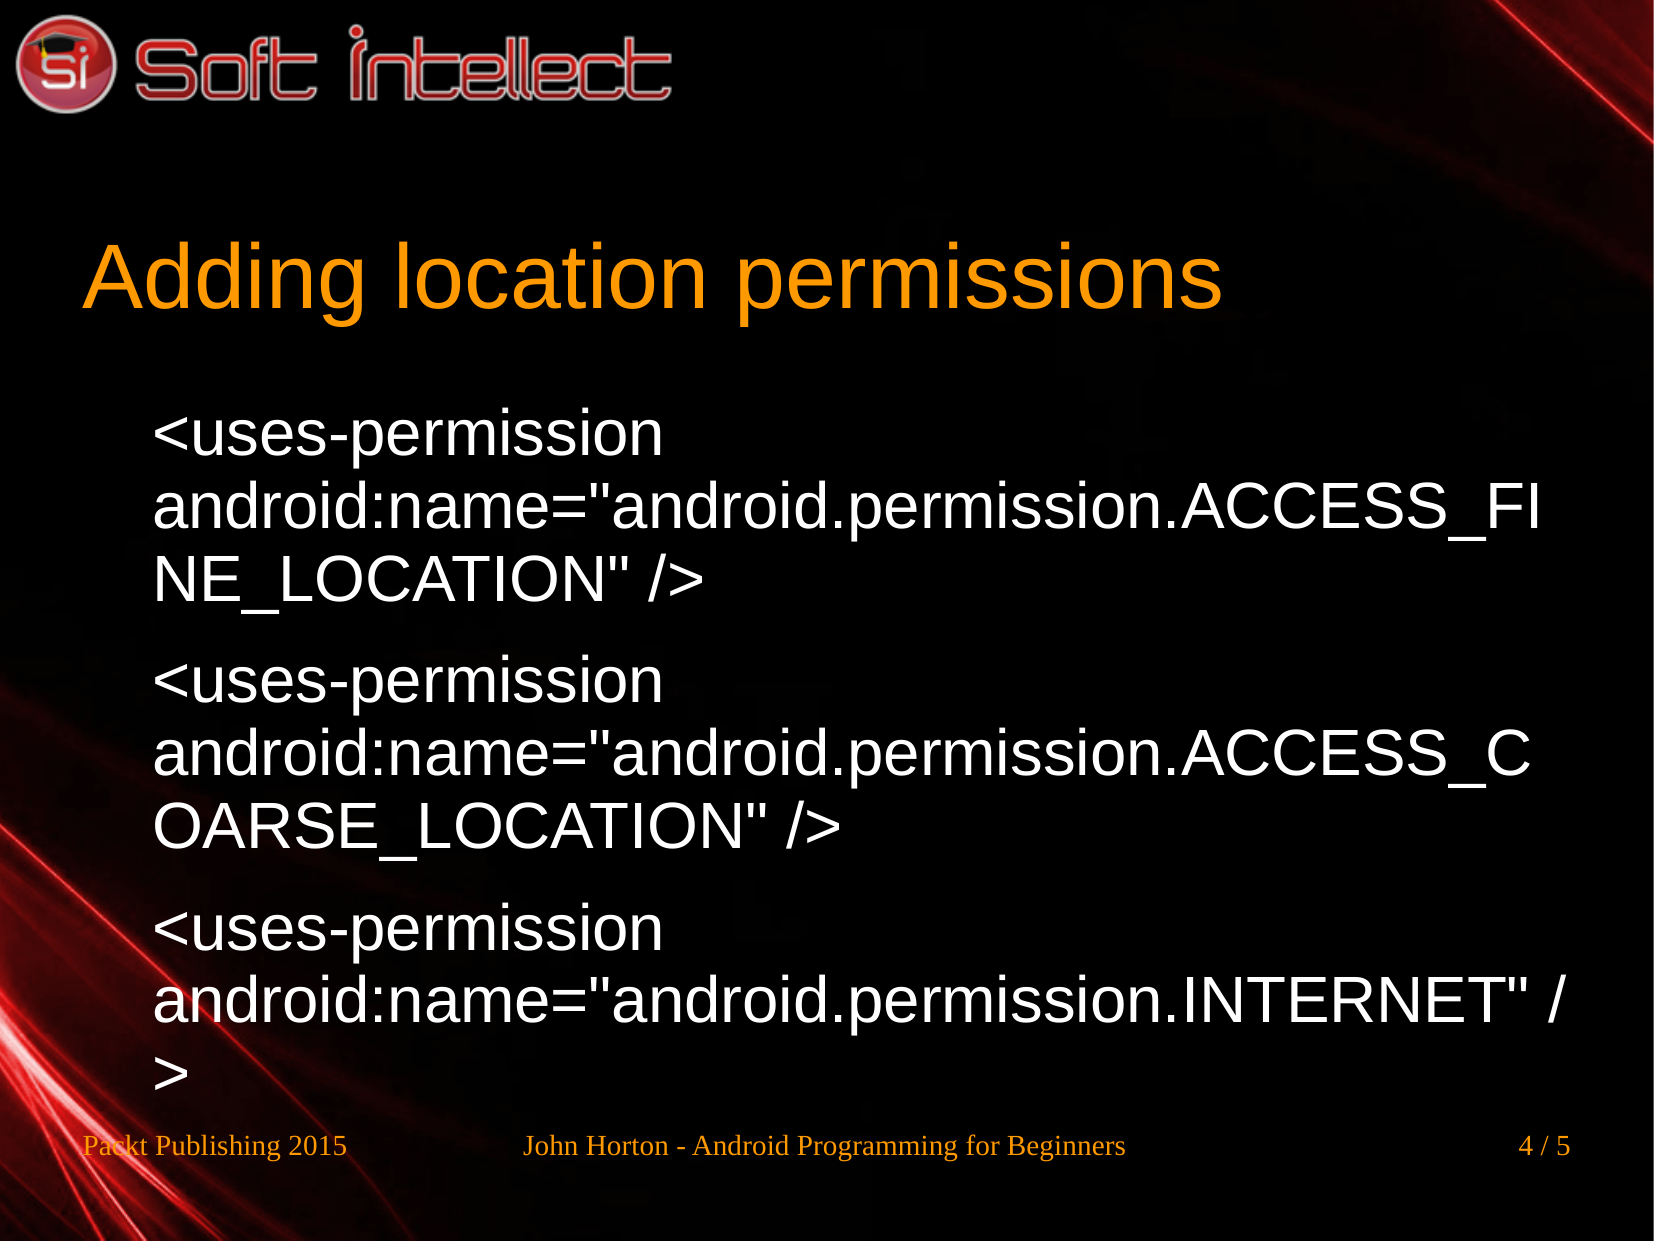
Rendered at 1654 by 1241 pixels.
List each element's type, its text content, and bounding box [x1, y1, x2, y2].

title Adding location permissions [82, 173, 1571, 381]
list <uses-permission android:name="android.permission.ACCESS_FINE_LOCATION" /> <uses-permission android:name="android.permission.ACCESS_COARSE_LOCATION" /> <uses-permission android:name="android.permission.INTERNET" /> [82, 396, 1571, 1116]
picture [0, 0, 1654, 1241]
